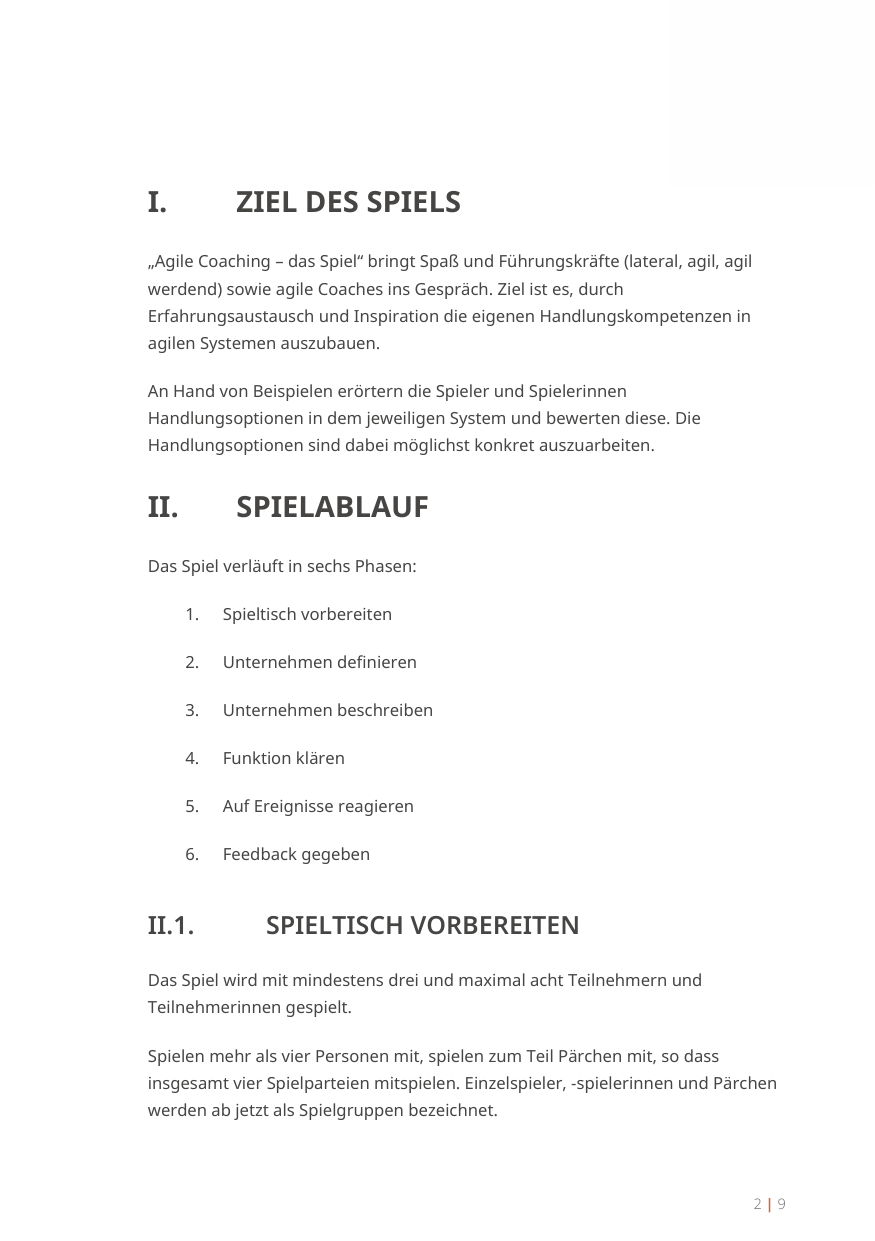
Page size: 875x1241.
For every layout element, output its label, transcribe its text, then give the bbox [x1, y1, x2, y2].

subtitle Ziel des Spiels [148, 181, 786, 221]
subtitle Spieltisch vorbereiten [148, 907, 786, 941]
list Auf Ereignisse reagieren [185, 794, 786, 817]
text An Hand von Beispielen erörtern die Spieler und Spielerinnen Handlungsoptionen in dem jeweiligen System und bewerten diese. Die Handlungsoptionen sind dabei möglichst konkret auszuarbeiten. [148, 379, 786, 457]
list Unternehmen definieren [185, 651, 786, 673]
list Unternehmen beschreiben [185, 698, 786, 721]
text Das Spiel wird mit mindestens drei und maximal acht Teilnehmern und Teilnehmerinnen gespielt. [148, 969, 786, 1019]
list Spieltisch vorbereiten [185, 602, 786, 625]
text „Agile Coaching – das Spiel“ bringt Spaß und Führungskräfte (lateral, agil, agil werdend) sowie agile Coaches ins Gespräch. Ziel ist es, durch Erfahrungsaustausch und Inspiration die eigenen Handlungskompetenzen in agilen Systemen auszubauen. [148, 250, 786, 354]
subtitle Spielablauf [148, 486, 786, 526]
text Spielen mehr als vier Personen mit, spielen zum Teil Pärchen mit, so dass insgesamt vier Spielparteien mitspielen. Einzelspieler, -spielerinnen und Pärchen werden ab jetzt als Spielgruppen bezeichnet. [148, 1044, 786, 1121]
list Funktion klären [185, 747, 786, 769]
list Feedback gegeben [185, 843, 786, 865]
picture [667, 0, 874, 189]
text Das Spiel verläuft in sechs Phasen: [148, 554, 786, 577]
